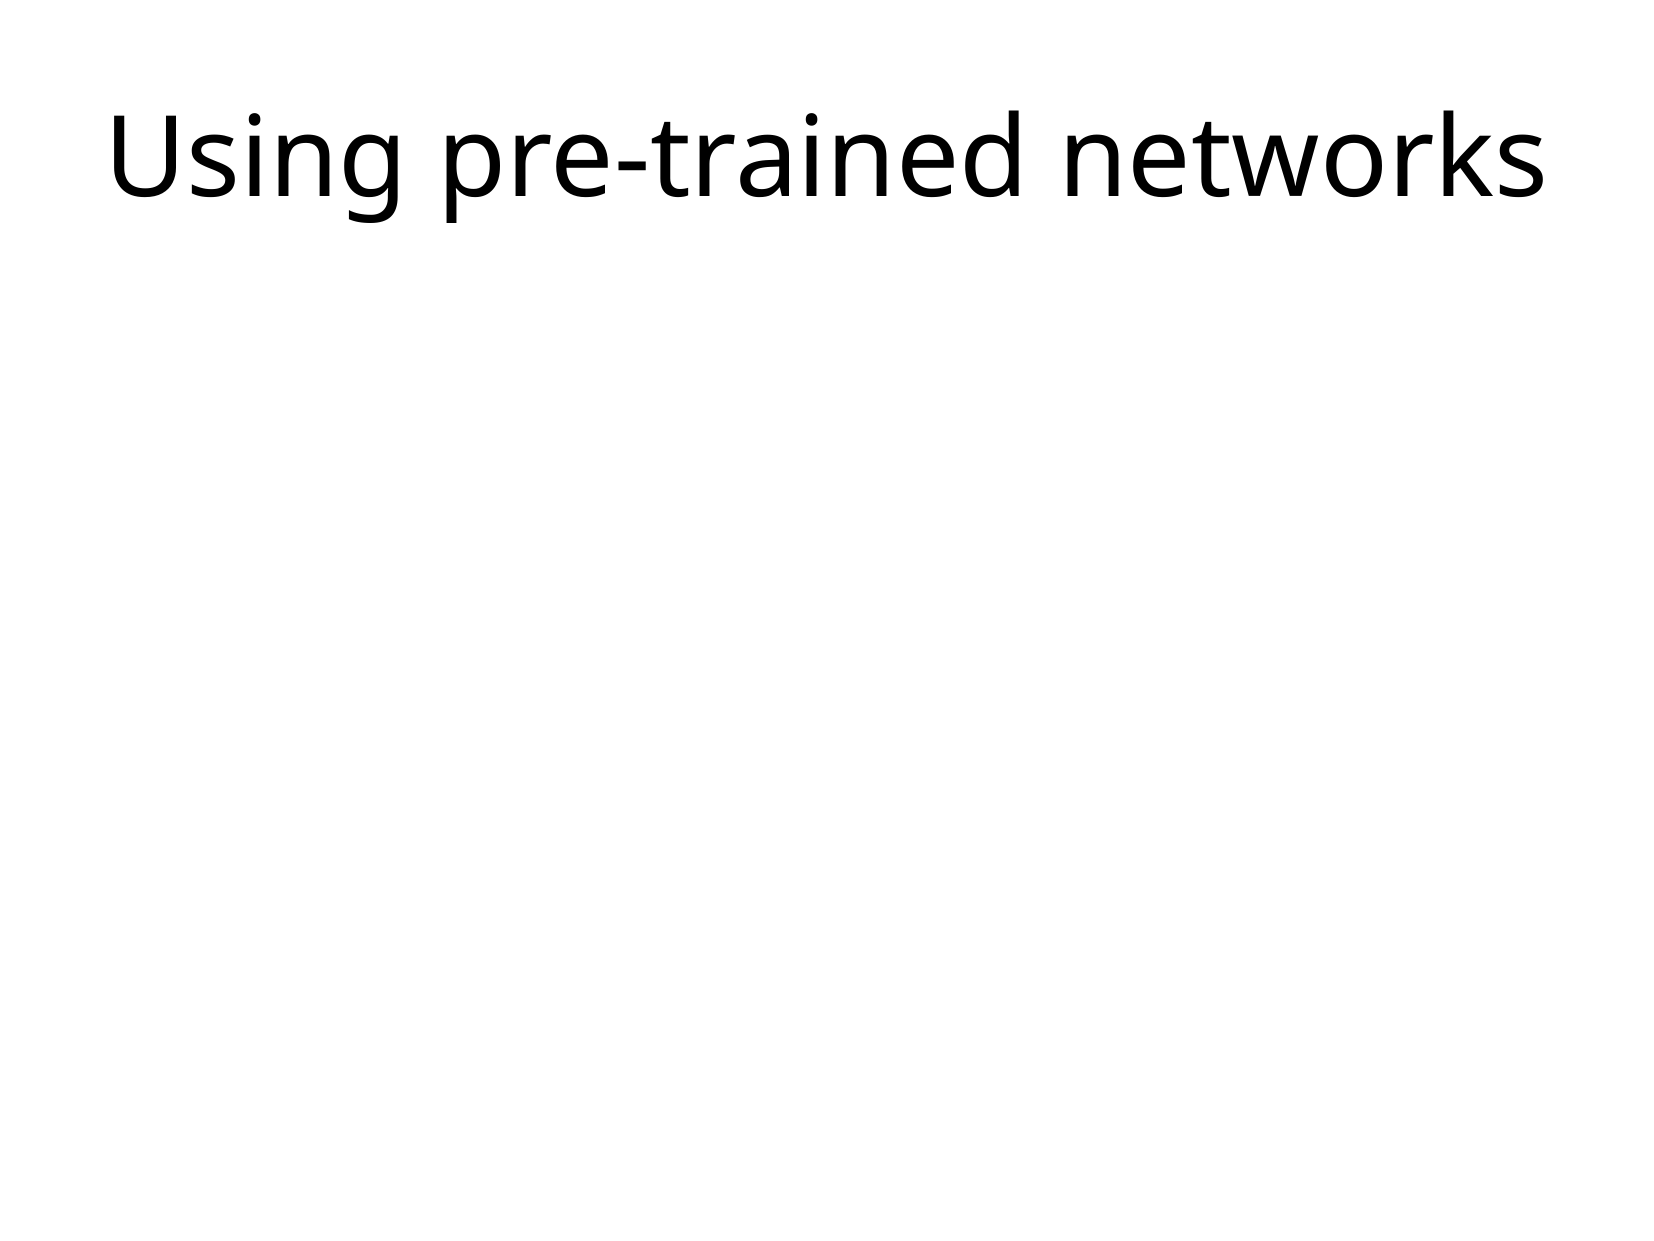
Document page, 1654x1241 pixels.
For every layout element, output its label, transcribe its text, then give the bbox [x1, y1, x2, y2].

title Using pre-trained networks [82, 49, 1571, 257]
